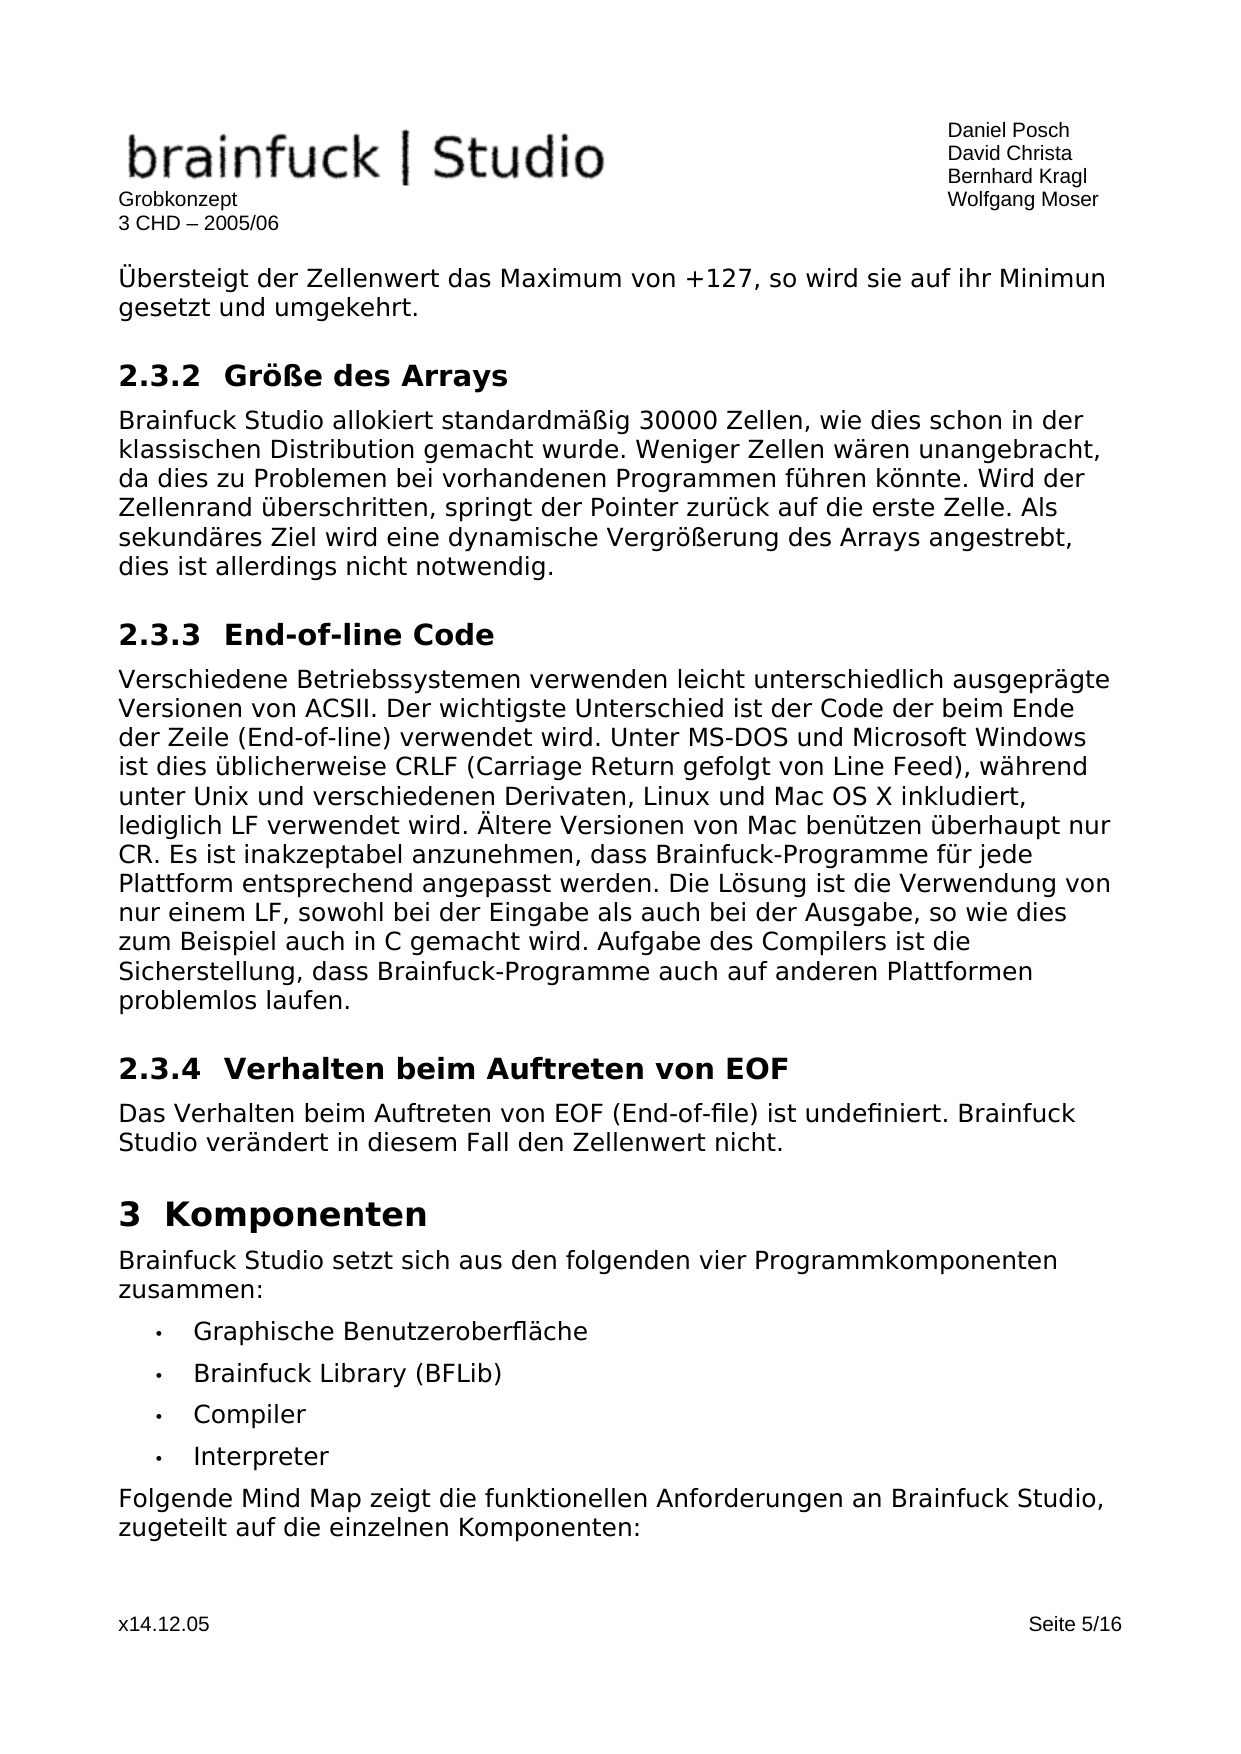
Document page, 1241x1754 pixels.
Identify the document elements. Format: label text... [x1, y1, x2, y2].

list Graphische Benutzeroberfläche [156, 1317, 1122, 1346]
subtitle Verhalten beim Auftreten von EOF [118, 1052, 1122, 1086]
text Folgende Mind Map zeigt die funktionellen Anforderungen an Brainfuck Studio, zugeteilt auf die einzelnen Komponenten: [118, 1484, 1122, 1542]
text Brainfuck Studio setzt sich aus den folgenden vier Programmkomponenten zusammen: [118, 1246, 1122, 1305]
subtitle End-of-line Code [118, 618, 1122, 652]
subtitle Größe des Arrays [118, 359, 1122, 393]
list Brainfuck Library (BFLib) [156, 1359, 1122, 1388]
text Brainfuck Studio allokiert standardmäßig 30000 Zellen, wie dies schon in der klassischen Distribution gemacht wurde. Weniger Zellen wären unangebracht, da dies zu Problemen bei vorhandenen Programmen führen könnte. Wird der Zellenrand überschritten, springt der Pointer zurück auf die erste Zelle. Als sekundäres Ziel wird eine dynamische Vergrößerung des Arrays angestrebt, dies ist allerdings nicht notwendig. [118, 406, 1122, 581]
text Verschiedene Betriebssystemen verwenden leicht unterschiedlich ausgeprägte Versionen von ACSII. Der wichtigste Unterschied ist der Code der beim Ende der Zeile (End-of-line) verwendet wird. Unter MS-DOS und Microsoft Windows ist dies üblicherweise CRLF (Carriage Return gefolgt von Line Feed), während unter Unix und verschiedenen Derivaten, Linux und Mac OS X inkludiert, lediglich LF verwendet wird. Ältere Versionen von Mac benützen überhaupt nur CR. Es ist inakzeptabel anzunehmen, dass Brainfuck-Programme für jede Plattform entsprechend angepasst werden. Die Lösung ist die Verwendung von nur einem LF, sowohl bei der Eingabe als auch bei der Ausgabe, so wie dies zum Beispiel auch in C gemacht wird. Aufgabe des Compilers ist die Sicherstellung, dass Brainfuck-Programme auch auf anderen Plattformen problemlos laufen. [118, 665, 1122, 1015]
text Das Verhalten beim Auftreten von EOF (End-of-file) ist undefiniert. Brainfuck Studio verändert in diesem Fall den Zellenwert nicht. [118, 1099, 1122, 1157]
picture [118, 118, 609, 187]
list Compiler [156, 1401, 1122, 1430]
text Übersteigt der Zellenwert das Maximum von +127, so wird sie auf ihr Minimun gesetzt und umgekehrt. [118, 264, 1122, 322]
subtitle Komponenten [118, 1195, 1122, 1234]
list Interpreter [156, 1442, 1122, 1471]
